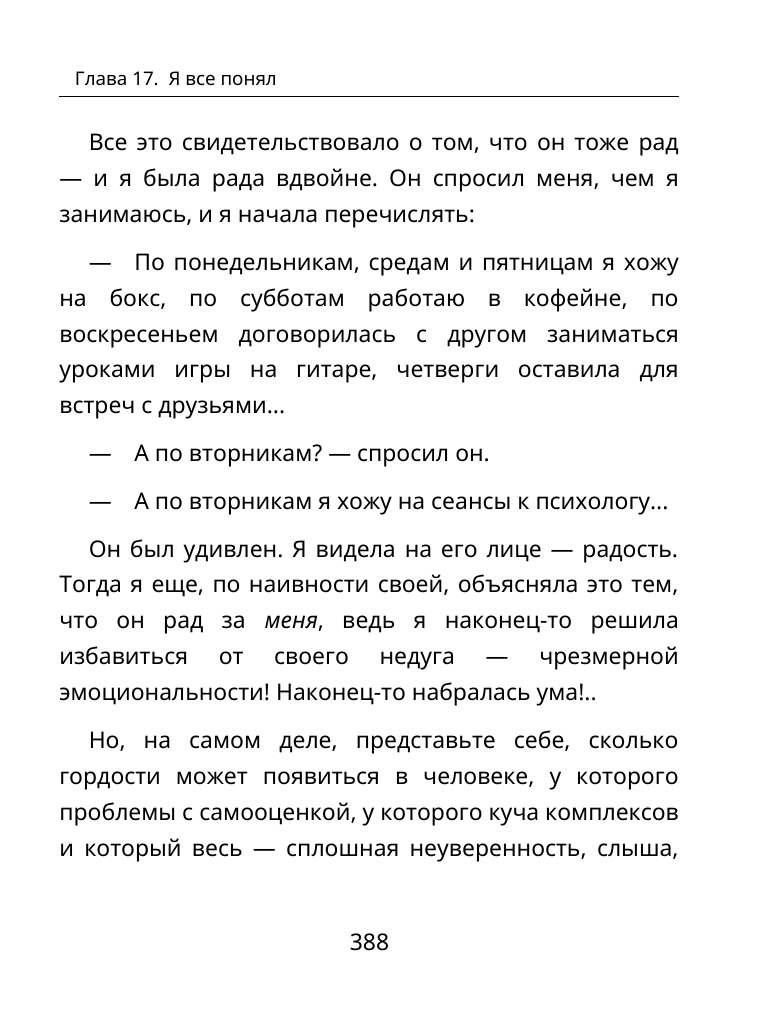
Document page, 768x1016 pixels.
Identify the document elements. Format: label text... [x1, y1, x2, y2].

list А по вторникам? — спросил он. [59, 437, 679, 468]
text Все это свидетельствовало о том, что он тоже рад — и я была рада вдвойне. Он спросил меня, чем я занимаюсь, и я начала перечислять: [59, 126, 679, 229]
text Но, на самом деле, представьте себе, сколько гордости может появиться в человеке, у которого проблемы с самооценкой, у которого куча комплексов и который весь — сплошная неуверенность, слыша, [59, 724, 679, 863]
text Он был удивлен. Я видела на его лице — радость. Тогда я еще, по наивности своей, объясняла это тем, что он рад за меня, ведь я наконец-то решила избавиться от своего недуга — чрезмерной эмоциональности! Наконец-то набралась ума!.. [59, 532, 679, 707]
list А по вторникам я хожу на сеансы к психологу... [59, 485, 679, 516]
list По понедельникам, средам и пятницам я хожу на бокс, по субботам работаю в кофейне, по воскресеньем договорилась с другом заниматься уроками игры на гитаре, четверги оставила для встреч с друзьями... [59, 246, 679, 421]
